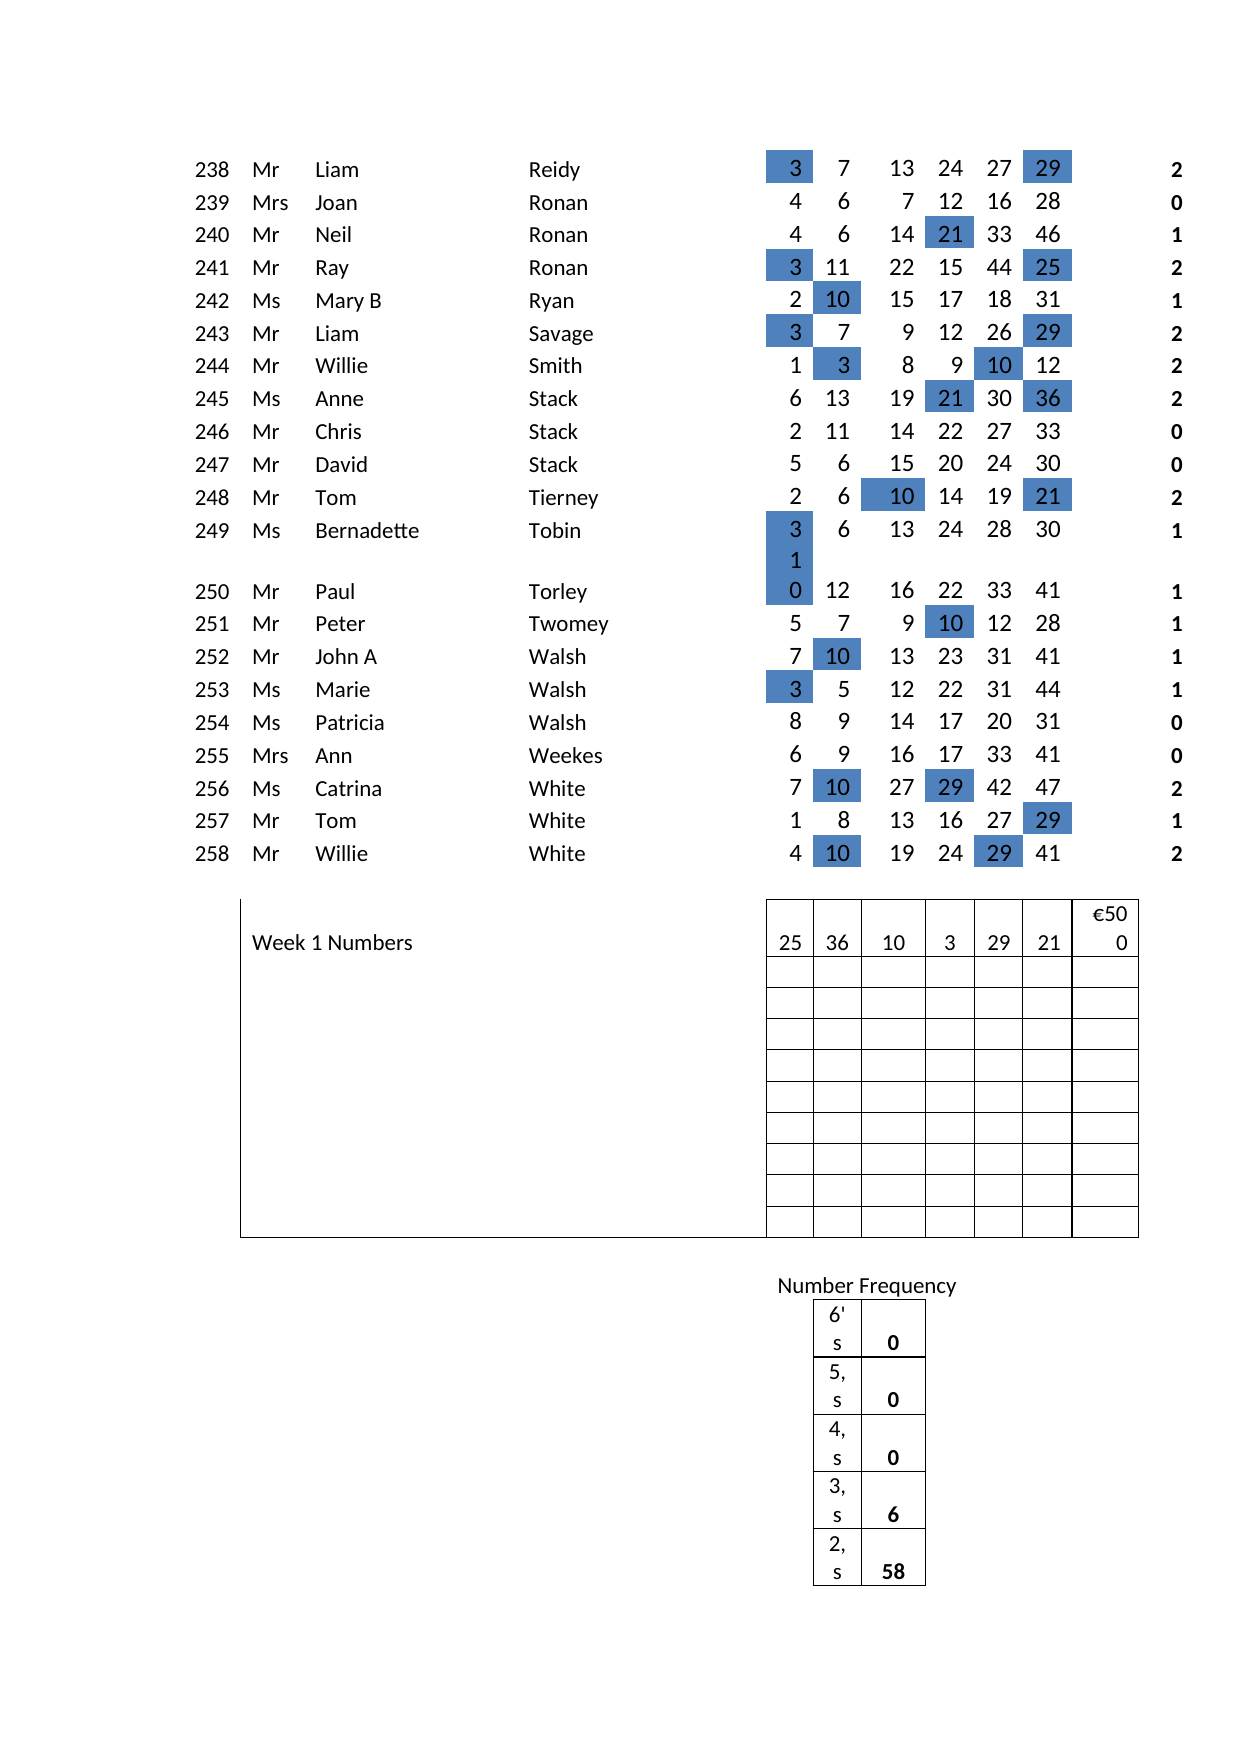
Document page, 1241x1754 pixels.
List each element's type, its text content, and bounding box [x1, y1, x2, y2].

table_cell 254 [160, 703, 241, 736]
table_cell [160, 1268, 241, 1299]
table_cell 0 [1139, 183, 1215, 216]
table_cell 41 [1023, 835, 1072, 867]
table_cell [160, 1049, 240, 1081]
table_cell [518, 1268, 766, 1299]
table_cell [1139, 1143, 1215, 1174]
table_cell [862, 1175, 925, 1206]
table_cell [1139, 867, 1215, 898]
table_cell [304, 1018, 517, 1049]
table_cell 21 [925, 216, 974, 248]
table_cell [518, 1049, 766, 1081]
table_cell [1072, 1471, 1138, 1528]
table_cell 22 [861, 249, 925, 281]
table_cell [974, 1414, 1023, 1471]
table_cell 250 [160, 544, 241, 605]
table_cell 13 [861, 150, 925, 183]
table_cell Ronan [518, 249, 766, 281]
table_cell [1023, 1144, 1071, 1174]
table_cell Marie [304, 670, 517, 703]
table_cell 6's [814, 1300, 861, 1356]
table_cell 58 [862, 1529, 925, 1585]
table_cell 29 [1023, 150, 1072, 183]
table_cell 15 [925, 249, 974, 281]
table_cell 21 [925, 380, 974, 412]
table_cell [974, 1299, 1023, 1356]
table_cell [1139, 1206, 1215, 1237]
table_cell Mr [241, 802, 304, 834]
table_cell [926, 1144, 974, 1174]
table_cell [1023, 1113, 1071, 1143]
table_cell [926, 1414, 974, 1471]
table_cell [160, 899, 240, 956]
table_cell Mr [241, 605, 304, 638]
table_cell [1073, 1019, 1138, 1049]
table_cell 16 [861, 544, 925, 605]
table_cell Chris [304, 413, 517, 445]
table_cell [1139, 956, 1215, 987]
table_cell 6 [813, 216, 861, 248]
table_cell Ronan [518, 216, 766, 248]
table_cell [1023, 988, 1071, 1018]
table_cell [518, 1356, 766, 1413]
table_cell 21 [1023, 900, 1071, 956]
table_cell [975, 1082, 1022, 1112]
table_cell [518, 1471, 766, 1528]
table_cell [304, 1081, 517, 1112]
table_cell 19 [974, 478, 1023, 511]
table_cell 24 [925, 511, 974, 544]
table_cell 8 [766, 703, 813, 736]
table_cell [975, 1050, 1022, 1081]
table_cell [926, 957, 974, 987]
table_cell 9 [813, 736, 861, 769]
table_cell 12 [813, 544, 861, 605]
table_cell 33 [1023, 413, 1072, 445]
table_cell [1023, 1268, 1072, 1299]
table_cell [1139, 1112, 1215, 1143]
table_cell 239 [160, 183, 241, 216]
table_cell 22 [925, 670, 974, 703]
table_cell 242 [160, 281, 241, 314]
table_cell Smith [518, 347, 766, 380]
table_cell [926, 1175, 974, 1206]
table_cell [304, 1356, 517, 1413]
table_cell White [518, 802, 766, 834]
table_cell 1 [766, 347, 813, 380]
table_cell [160, 956, 240, 987]
table_cell 6 [766, 380, 813, 412]
table_cell [1072, 281, 1138, 314]
table_cell [767, 1082, 813, 1112]
table_cell 4 [766, 216, 813, 248]
table_cell [862, 1207, 925, 1237]
table_cell 4 [766, 183, 813, 216]
table_cell Mrs [241, 736, 304, 769]
table_cell Ms [241, 281, 304, 314]
table_cell [1023, 1528, 1072, 1585]
table_cell 2 [766, 478, 813, 511]
table_cell €500 [1073, 900, 1138, 956]
table_cell Torley [518, 544, 766, 605]
table_cell 241 [160, 249, 241, 281]
table_cell Ms [241, 769, 304, 802]
table_cell 257 [160, 802, 241, 834]
table_cell 24 [974, 445, 1023, 478]
table_cell 8 [813, 802, 861, 834]
table_cell [304, 1268, 517, 1299]
table_cell [304, 1143, 517, 1174]
table_cell [518, 1143, 766, 1174]
table_cell 1 [1139, 511, 1215, 544]
table_cell Tobin [518, 511, 766, 544]
table_cell [1072, 1356, 1138, 1413]
table_cell 3 [813, 347, 861, 380]
table_cell 2 [1139, 314, 1215, 347]
table_cell 0 [862, 1300, 925, 1356]
table_cell [1072, 544, 1138, 605]
table_cell White [518, 769, 766, 802]
table_cell [1072, 1414, 1138, 1471]
table_cell 10 [813, 769, 861, 802]
table_cell [518, 867, 766, 898]
table_cell 14 [861, 703, 925, 736]
table_cell [241, 867, 304, 898]
table_cell [1072, 380, 1138, 412]
table_cell 10 [813, 638, 861, 670]
table_cell [767, 988, 813, 1018]
table_cell [861, 1238, 925, 1268]
table_cell 14 [861, 413, 925, 445]
table_cell [1023, 1356, 1072, 1413]
table_cell 1 [1139, 216, 1215, 248]
table_cell 252 [160, 638, 241, 670]
table_cell 7 [861, 183, 925, 216]
table_cell 28 [1023, 183, 1072, 216]
table_cell [518, 1528, 766, 1585]
table_cell [160, 1018, 240, 1049]
table_cell 248 [160, 478, 241, 511]
table_cell 6 [813, 511, 861, 544]
table_cell [241, 1081, 304, 1112]
table_cell 25 [1023, 249, 1072, 281]
table_cell [241, 1238, 304, 1268]
table_cell 0 [1139, 703, 1215, 736]
table_cell [241, 1528, 304, 1585]
table_cell 243 [160, 314, 241, 347]
table_cell [1073, 1113, 1138, 1143]
table_cell [926, 1299, 974, 1356]
table_cell [304, 1174, 517, 1206]
table_cell 41 [1023, 736, 1072, 769]
table_cell Stack [518, 413, 766, 445]
table_cell 6 [766, 736, 813, 769]
table_cell [974, 1238, 1023, 1268]
table_cell 41 [1023, 638, 1072, 670]
table_cell [1023, 1050, 1071, 1081]
table_cell 44 [1023, 670, 1072, 703]
table_cell 9 [925, 347, 974, 380]
table_cell 255 [160, 736, 241, 769]
table_cell [518, 1238, 766, 1268]
table_cell 31 [974, 638, 1023, 670]
table_cell John A [304, 638, 517, 670]
table_cell [974, 867, 1023, 898]
table_cell [1073, 957, 1138, 987]
table_cell [926, 1082, 974, 1112]
table_cell [241, 1174, 304, 1206]
table_cell [304, 1206, 517, 1237]
table_cell Reidy [518, 150, 766, 183]
table_cell 7 [766, 769, 813, 802]
table_cell 9 [861, 314, 925, 347]
table_cell [926, 1528, 974, 1585]
table_cell Mr [241, 314, 304, 347]
table_cell 258 [160, 835, 241, 867]
table_cell 2 [766, 413, 813, 445]
table_cell 7 [813, 150, 861, 183]
table_cell Mr [241, 835, 304, 867]
table_cell [1139, 1049, 1215, 1081]
table_cell [241, 1143, 304, 1174]
table_cell [1072, 150, 1138, 183]
table_cell 2,s [814, 1529, 861, 1585]
table_cell Ryan [518, 281, 766, 314]
table_cell [1023, 1414, 1072, 1471]
table_cell [862, 957, 925, 987]
table_cell [1139, 987, 1215, 1018]
table_cell [518, 1414, 766, 1471]
table_cell Week 1 Numbers [241, 899, 517, 956]
table_cell [160, 1174, 240, 1206]
table_cell [1072, 478, 1138, 511]
table_cell [1073, 1144, 1138, 1174]
table_cell [926, 1050, 974, 1081]
table_cell [926, 988, 974, 1018]
table_cell [974, 1471, 1023, 1528]
table_cell 9 [813, 703, 861, 736]
table_cell [1139, 1174, 1215, 1206]
table_cell 29 [1023, 314, 1072, 347]
table_cell Liam [304, 150, 517, 183]
table_cell 11 [813, 413, 861, 445]
table_cell [1139, 1414, 1215, 1471]
table_cell [518, 1018, 766, 1049]
table_cell 1 [1139, 605, 1215, 638]
table_cell Patricia [304, 703, 517, 736]
table_cell [241, 1049, 304, 1081]
table_cell [160, 867, 241, 898]
table_cell [160, 1237, 241, 1268]
table_cell [766, 1528, 813, 1585]
table_cell [767, 1207, 813, 1237]
table_cell [1139, 1268, 1215, 1299]
table_cell [1072, 314, 1138, 347]
table_cell 11 [813, 249, 861, 281]
table_cell 12 [861, 670, 925, 703]
table_cell [1072, 413, 1138, 445]
table_cell 6 [813, 445, 861, 478]
table_cell 10 [925, 605, 974, 638]
table_cell [160, 1528, 241, 1585]
table_cell 0 [862, 1358, 925, 1413]
table_cell [518, 956, 766, 987]
table_cell [160, 1081, 240, 1112]
table_cell Ms [241, 511, 304, 544]
table_cell [766, 1414, 813, 1471]
table_cell 2 [1139, 835, 1215, 867]
table_cell 12 [925, 314, 974, 347]
table_cell [304, 1049, 517, 1081]
table_cell [1139, 1018, 1215, 1049]
table_cell [1072, 736, 1138, 769]
table_cell [1023, 1175, 1071, 1206]
table_cell [304, 956, 517, 987]
table_cell 2 [1139, 347, 1215, 380]
table_cell [518, 1174, 766, 1206]
table_cell [1139, 1471, 1215, 1528]
table_cell 10 [766, 544, 813, 605]
table_cell [518, 1112, 766, 1143]
table_cell [1139, 899, 1215, 956]
table_cell [926, 1471, 974, 1528]
table_cell [160, 1143, 240, 1174]
table_cell 10 [813, 281, 861, 314]
table_cell [1139, 1299, 1215, 1356]
table_cell [926, 1113, 974, 1143]
table_cell Mr [241, 150, 304, 183]
table_cell [1072, 1528, 1138, 1585]
table_cell [160, 1471, 241, 1528]
table_cell David [304, 445, 517, 478]
table_cell 22 [925, 544, 974, 605]
table_cell Bernadette [304, 511, 517, 544]
table_cell 21 [1023, 478, 1072, 511]
table_cell [1072, 802, 1138, 834]
table_cell 31 [1023, 281, 1072, 314]
table_cell 47 [1023, 769, 1072, 802]
table_cell Savage [518, 314, 766, 347]
table_cell Mr [241, 413, 304, 445]
table_cell 42 [974, 769, 1023, 802]
table_cell Weekes [518, 736, 766, 769]
table_cell 18 [974, 281, 1023, 314]
table_cell [862, 1050, 925, 1081]
table_cell 14 [861, 216, 925, 248]
table_cell [241, 987, 304, 1018]
table_cell [974, 1356, 1023, 1413]
table_cell [241, 1268, 304, 1299]
table_cell [767, 1175, 813, 1206]
table_cell 240 [160, 216, 241, 248]
table_cell 251 [160, 605, 241, 638]
table_cell 16 [974, 183, 1023, 216]
table_cell 3 [926, 900, 974, 956]
table_cell 245 [160, 380, 241, 412]
table_cell 3 [766, 670, 813, 703]
table_cell Tierney [518, 478, 766, 511]
table_cell [518, 1299, 766, 1356]
table_cell [518, 987, 766, 1018]
table_cell [160, 1356, 241, 1413]
table_cell 13 [861, 802, 925, 834]
table_cell [861, 867, 925, 898]
table_cell [1073, 1207, 1138, 1237]
table_cell 253 [160, 670, 241, 703]
table_cell 7 [813, 605, 861, 638]
table_cell [241, 1471, 304, 1528]
table_cell 12 [1023, 347, 1072, 380]
table_cell [1073, 1175, 1138, 1206]
table_cell 1 [1139, 802, 1215, 834]
table_cell [926, 1207, 974, 1237]
table_cell [518, 1081, 766, 1112]
table_cell Ann [304, 736, 517, 769]
table_cell Tom [304, 478, 517, 511]
table_cell 10 [974, 347, 1023, 380]
table_cell Mr [241, 544, 304, 605]
table_cell [1072, 216, 1138, 248]
table_cell 13 [813, 380, 861, 412]
table_cell [304, 867, 517, 898]
table_cell [1139, 1237, 1215, 1268]
table_cell [241, 1018, 304, 1049]
table_cell [767, 1113, 813, 1143]
table_cell Joan [304, 183, 517, 216]
table_cell 7 [766, 638, 813, 670]
table_cell [862, 988, 925, 1018]
table_cell Liam [304, 314, 517, 347]
table_cell 20 [925, 445, 974, 478]
table_cell 44 [974, 249, 1023, 281]
table_cell 24 [925, 150, 974, 183]
table_cell [926, 1019, 974, 1049]
table_cell 28 [974, 511, 1023, 544]
table_cell 27 [974, 150, 1023, 183]
table_cell 29 [975, 900, 1022, 956]
table_cell 9 [861, 605, 925, 638]
table_cell [1072, 703, 1138, 736]
table_cell Paul [304, 544, 517, 605]
table_cell 15 [861, 445, 925, 478]
table_cell Ms [241, 380, 304, 412]
table_cell 17 [925, 703, 974, 736]
table_cell 1 [1139, 670, 1215, 703]
table_cell Mr [241, 347, 304, 380]
table_cell [1072, 835, 1138, 867]
table_cell 5 [813, 670, 861, 703]
table_cell 5 [766, 445, 813, 478]
table_cell Mary B [304, 281, 517, 314]
table_cell 244 [160, 347, 241, 380]
table_cell [160, 1112, 240, 1143]
table_cell 1 [1139, 638, 1215, 670]
table_cell [241, 1356, 304, 1413]
table_cell 1 [766, 802, 813, 834]
table_cell 1 [1139, 544, 1215, 605]
table_cell Willie [304, 835, 517, 867]
table_cell Ms [241, 703, 304, 736]
table_cell 17 [925, 281, 974, 314]
table_cell [1023, 867, 1072, 898]
table_cell Neil [304, 216, 517, 248]
table_cell [974, 1268, 1023, 1299]
table_cell [767, 1144, 813, 1174]
table_cell [1139, 1356, 1215, 1413]
table_cell 19 [861, 380, 925, 412]
table_cell 13 [861, 638, 925, 670]
table_cell [518, 1206, 766, 1237]
table_cell 20 [974, 703, 1023, 736]
table_cell [975, 1019, 1022, 1049]
table_cell 246 [160, 413, 241, 445]
table_cell Mr [241, 478, 304, 511]
table_cell 31 [974, 670, 1023, 703]
table_cell [304, 1414, 517, 1471]
table_cell Ronan [518, 183, 766, 216]
table_cell Ray [304, 249, 517, 281]
table_cell Walsh [518, 670, 766, 703]
table_cell 0 [862, 1415, 925, 1471]
table_cell 7 [813, 314, 861, 347]
table_cell 25 [767, 900, 813, 956]
table_cell [1072, 183, 1138, 216]
table_cell [767, 957, 813, 987]
table_cell [1023, 1299, 1072, 1356]
table_cell 23 [925, 638, 974, 670]
table_cell 29 [925, 769, 974, 802]
table_cell [518, 899, 766, 956]
table_cell [975, 1113, 1022, 1143]
table_cell [975, 1144, 1022, 1174]
table_cell [1072, 511, 1138, 544]
table_cell [814, 1113, 861, 1143]
table_cell 22 [925, 413, 974, 445]
table_cell [862, 1019, 925, 1049]
table_cell [160, 1414, 241, 1471]
table_cell [975, 957, 1022, 987]
table_cell [1023, 1207, 1071, 1237]
table_cell [241, 1414, 304, 1471]
table_cell 10 [813, 835, 861, 867]
table_cell [975, 1175, 1022, 1206]
table_cell 3 [766, 314, 813, 347]
table_cell [241, 956, 304, 987]
table_cell [241, 1299, 304, 1356]
table_cell 12 [925, 183, 974, 216]
table_cell Twomey [518, 605, 766, 638]
table_cell [925, 867, 974, 898]
table_cell [1072, 638, 1138, 670]
table_cell [814, 988, 861, 1018]
table_cell [1072, 1299, 1138, 1356]
table_cell [766, 1299, 813, 1356]
table_cell Anne [304, 380, 517, 412]
table_cell 0 [1139, 736, 1215, 769]
table_cell [814, 1082, 861, 1112]
table_cell 24 [925, 835, 974, 867]
table_cell [1072, 445, 1138, 478]
table_cell 12 [974, 605, 1023, 638]
table_cell Willie [304, 347, 517, 380]
table_cell [160, 987, 240, 1018]
table_cell 16 [861, 736, 925, 769]
table_cell [1072, 249, 1138, 281]
table_cell 0 [1139, 413, 1215, 445]
table_cell 30 [1023, 511, 1072, 544]
table_cell 10 [861, 478, 925, 511]
table_cell [241, 1112, 304, 1143]
table_cell 5 [766, 605, 813, 638]
table_cell 10 [862, 900, 925, 956]
table_cell Mr [241, 249, 304, 281]
table_cell 8 [861, 347, 925, 380]
table_cell [814, 1019, 861, 1049]
table_cell [1072, 605, 1138, 638]
table_cell 29 [1023, 802, 1072, 834]
table_cell [1073, 1082, 1138, 1112]
table_cell [814, 957, 861, 987]
table_cell [304, 1528, 517, 1585]
table_cell [862, 1144, 925, 1174]
table_cell [926, 1356, 974, 1413]
table_cell [1073, 1050, 1138, 1081]
table_cell 0 [1139, 445, 1215, 478]
table_cell 249 [160, 511, 241, 544]
table_cell 3,s [814, 1472, 861, 1528]
table_cell [304, 1299, 517, 1356]
table_cell 16 [925, 802, 974, 834]
table_cell 36 [1023, 380, 1072, 412]
table_cell [1023, 1019, 1071, 1049]
table_cell [1023, 957, 1071, 987]
table_cell 2 [1139, 249, 1215, 281]
table_cell 6 [862, 1472, 925, 1528]
table_cell 27 [974, 802, 1023, 834]
table_cell [304, 1238, 517, 1268]
table_cell 36 [814, 900, 861, 956]
table_cell 3 [766, 150, 813, 183]
table_cell [1139, 1081, 1215, 1112]
table_cell [767, 1019, 813, 1049]
table_cell [862, 1113, 925, 1143]
table_cell 33 [974, 544, 1023, 605]
table_cell 2 [1139, 150, 1215, 183]
table_cell 247 [160, 445, 241, 478]
table_cell [304, 1112, 517, 1143]
table_cell [1072, 867, 1138, 898]
table_cell 256 [160, 769, 241, 802]
table_cell 26 [974, 314, 1023, 347]
table_cell 28 [1023, 605, 1072, 638]
table_cell [766, 867, 813, 898]
table_cell Mr [241, 638, 304, 670]
table_cell 31 [1023, 703, 1072, 736]
table_cell Catrina [304, 769, 517, 802]
table_cell [766, 1356, 813, 1413]
table_cell 2 [766, 281, 813, 314]
table_cell [1072, 1238, 1138, 1268]
table_cell 3 [766, 511, 813, 544]
table_cell 6 [813, 183, 861, 216]
table_cell [304, 1471, 517, 1528]
table_cell 27 [974, 413, 1023, 445]
table_cell Tom [304, 802, 517, 834]
table_cell Ms [241, 670, 304, 703]
table_cell 2 [1139, 478, 1215, 511]
table_cell [974, 1528, 1023, 1585]
table_cell Mr [241, 445, 304, 478]
table_cell [160, 1206, 240, 1237]
table_cell 6 [813, 478, 861, 511]
table_cell [766, 1471, 813, 1528]
table_cell 1 [1139, 281, 1215, 314]
table_cell [814, 1050, 861, 1081]
table_cell 2 [1139, 769, 1215, 802]
table_cell 4,s [814, 1415, 861, 1471]
table_cell Stack [518, 445, 766, 478]
table_cell 30 [1023, 445, 1072, 478]
table_cell [813, 1238, 861, 1268]
table_cell [241, 1206, 304, 1237]
table_cell 27 [861, 769, 925, 802]
table_cell [1023, 1471, 1072, 1528]
table_cell 13 [861, 511, 925, 544]
table_cell [1023, 1082, 1071, 1112]
table_cell Mrs [241, 183, 304, 216]
table_cell Walsh [518, 638, 766, 670]
table_cell 33 [974, 216, 1023, 248]
table_cell 14 [925, 478, 974, 511]
table_cell [925, 1238, 974, 1268]
table_cell Walsh [518, 703, 766, 736]
table_cell [1072, 670, 1138, 703]
table_cell Mr [241, 216, 304, 248]
table_cell [1073, 988, 1138, 1018]
table_cell 3 [766, 249, 813, 281]
table_cell [1072, 1268, 1138, 1299]
table_cell 46 [1023, 216, 1072, 248]
table_cell 30 [974, 380, 1023, 412]
table_cell [1023, 1238, 1072, 1268]
table_cell [1072, 769, 1138, 802]
table_cell 15 [861, 281, 925, 314]
table_cell [1072, 347, 1138, 380]
table_cell [1139, 1528, 1215, 1585]
table_cell [813, 867, 861, 898]
table_cell 5,s [814, 1358, 861, 1413]
table_cell [814, 1175, 861, 1206]
table_cell 29 [974, 835, 1023, 867]
table_cell [975, 988, 1022, 1018]
table_cell [862, 1082, 925, 1112]
table_cell [814, 1144, 861, 1174]
table_cell [766, 1238, 813, 1268]
table_cell [304, 987, 517, 1018]
table_cell 17 [925, 736, 974, 769]
table_cell [814, 1207, 861, 1237]
table_cell 2 [1139, 380, 1215, 412]
table_cell Stack [518, 380, 766, 412]
table_cell [160, 1299, 241, 1356]
table_cell [975, 1207, 1022, 1237]
table_cell 19 [861, 835, 925, 867]
table_cell Peter [304, 605, 517, 638]
table_cell 238 [160, 150, 241, 183]
table_cell 4 [766, 835, 813, 867]
table_cell White [518, 835, 766, 867]
table_cell 33 [974, 736, 1023, 769]
table_cell [767, 1050, 813, 1081]
table_cell Number Frequency [766, 1268, 974, 1299]
table_cell 41 [1023, 544, 1072, 605]
